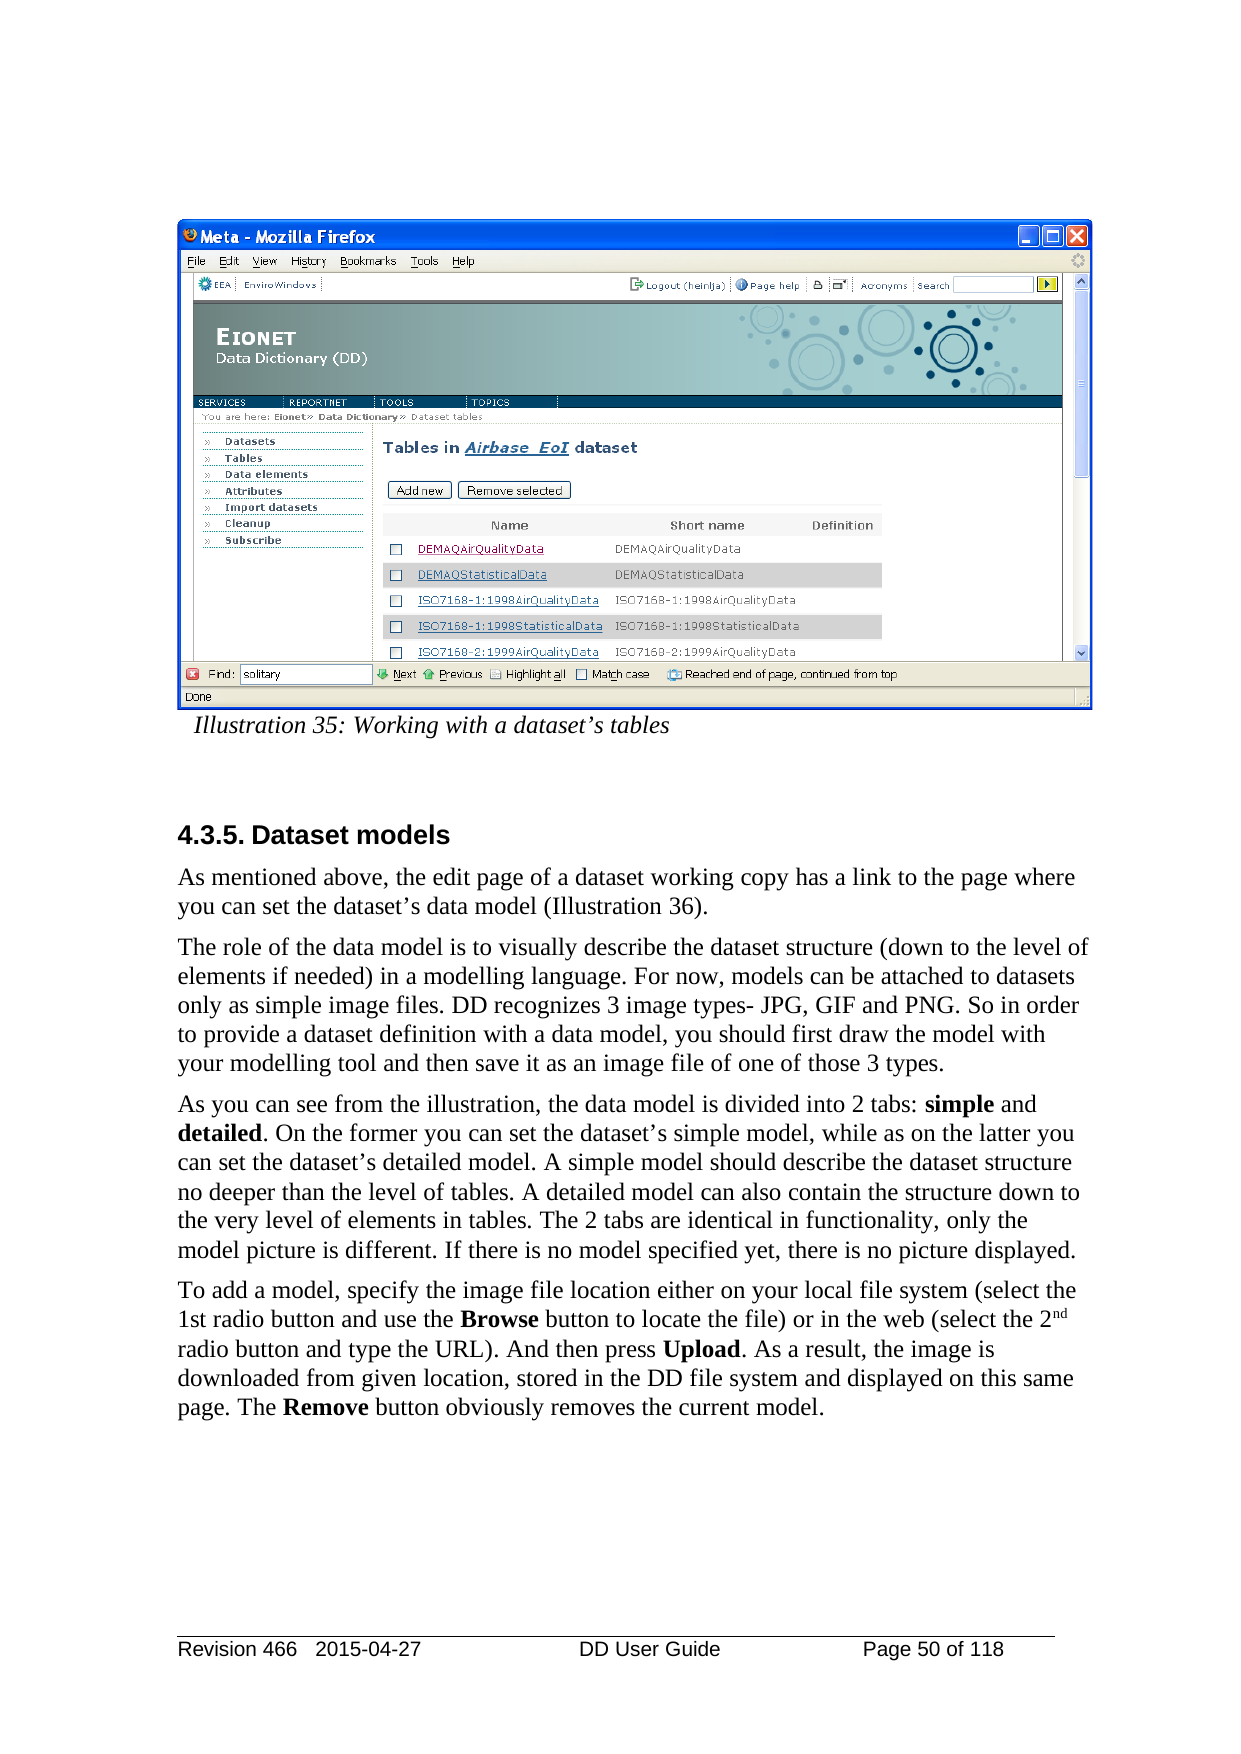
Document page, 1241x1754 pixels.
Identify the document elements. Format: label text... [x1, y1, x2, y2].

text As mentioned above, the edit page of a dataset working copy has a link to the page where you can set the dataset’s data model (Illustration 36). [177, 862, 1092, 920]
text As you can see from the illustration, the data model is divided into 2 tabs: simple and detailed. On the former you can set the dataset’s simple model, while as on the latter you can set the dataset’s detailed model. A simple model should describe the dataset structure no deeper than the level of tables. A detailed model can also contain the structure down to the very level of elements in tables. The 2 tabs are identical in functionality, only the model picture is different. If there is no model specified yet, there is no picture displayed. [177, 1089, 1092, 1263]
picture [177, 219, 1093, 710]
text To add a model, specify the image file location either on your local file system (select the 1st radio button and use the Browse button to locate the file) or in the web (select the 2nd radio button and type the URL). And then press Upload. As a result, the image is downloaded from given location, stored in the DD file system and displayed on this same page. The Remove button obviously removes the current model. [177, 1275, 1092, 1421]
text Illustration 35: Working with a dataset’s tables [194, 710, 1076, 739]
text The role of the data model is to visually describe the dataset structure (down to the level of elements if needed) in a modelling language. For now, models can be attached to datasets only as simple image files. DD recognizes 3 image types- JPG, GIF and PNG. So in order to provide a dataset definition with a data model, you should first draw the model with your modelling tool and then save it as an image file of one of those 3 types. [177, 932, 1092, 1077]
subtitle Dataset models [177, 819, 1092, 850]
